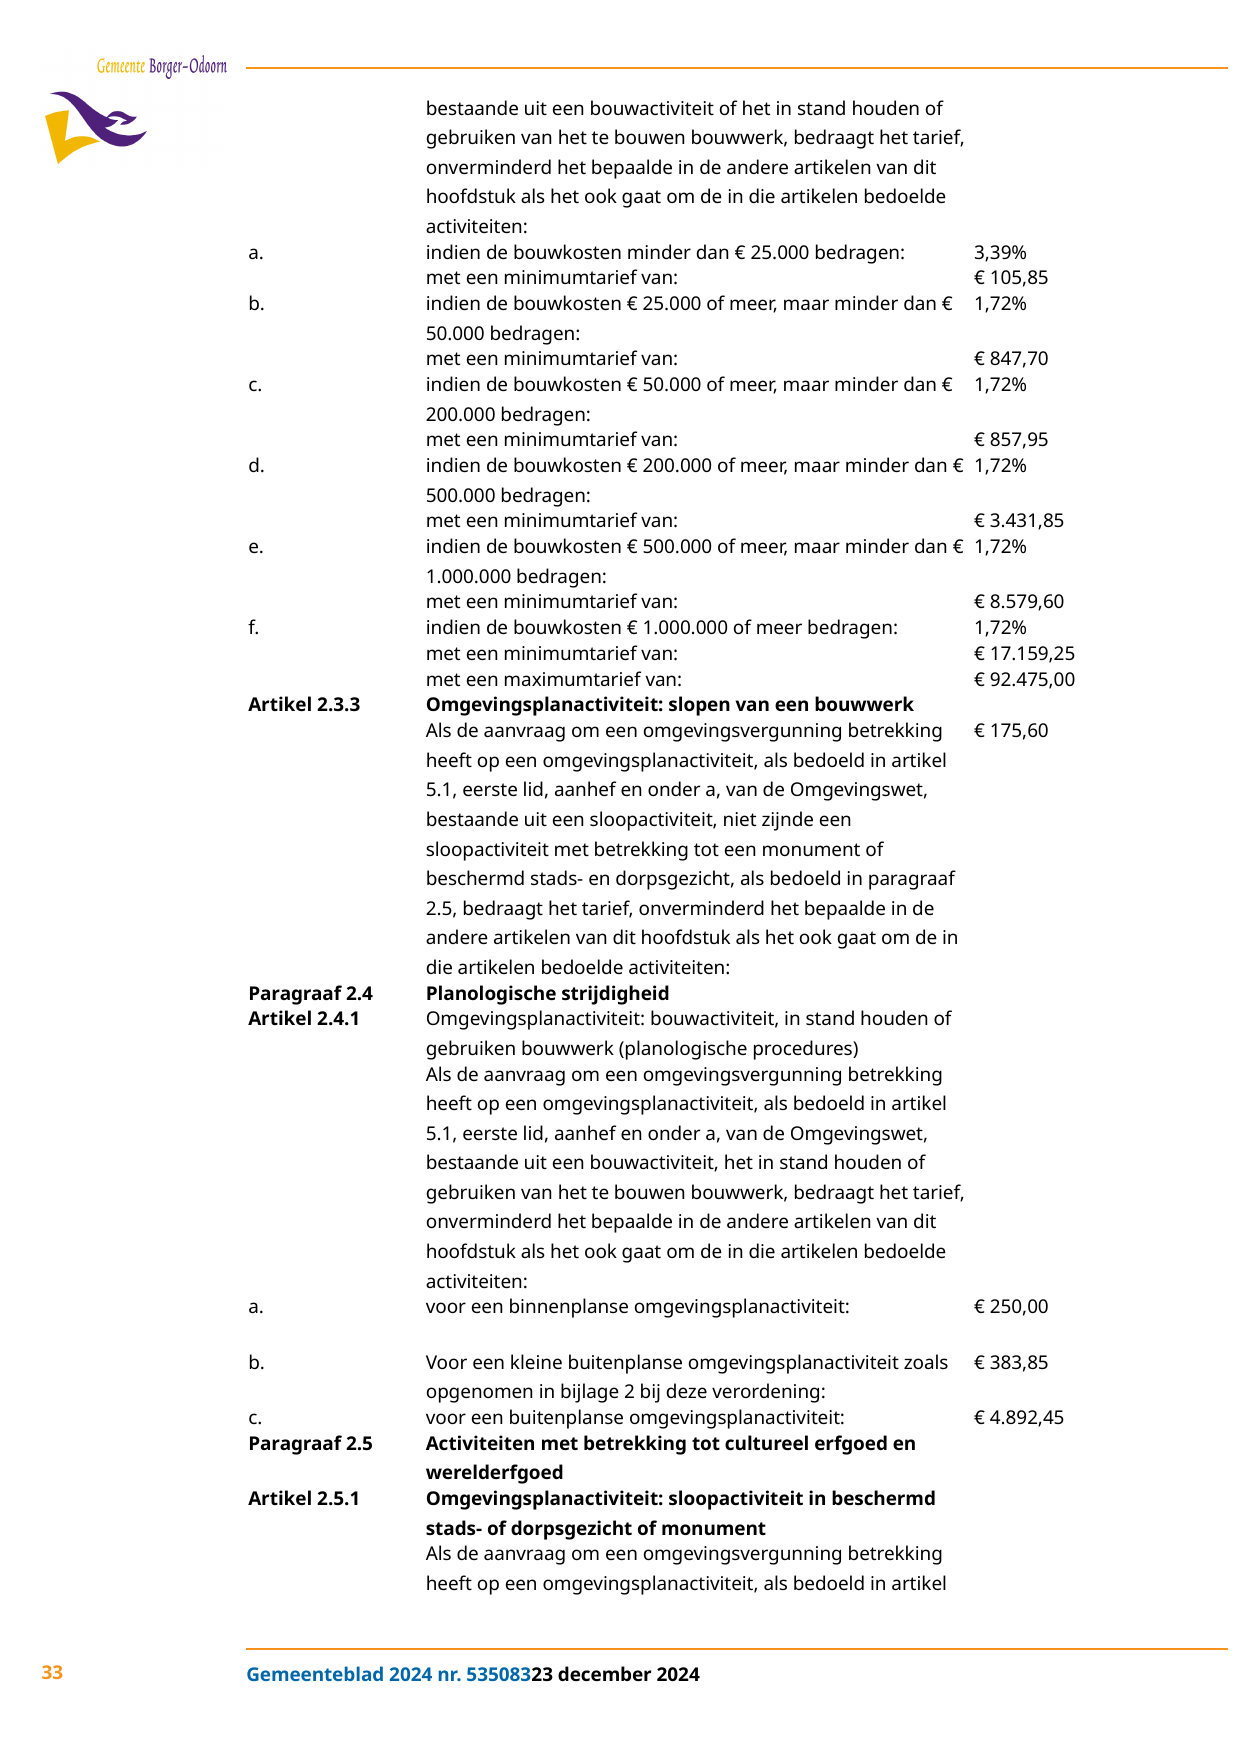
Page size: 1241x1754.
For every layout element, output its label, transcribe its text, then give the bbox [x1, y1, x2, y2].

table_cell Voor een kleine buitenplanse omgevingsplanactiviteit zoals opgenomen in bijlage 2 bij deze verordening: [426, 1349, 974, 1404]
table_cell met een minimumtarief van: [426, 427, 974, 452]
table_cell [974, 1061, 1152, 1294]
table_cell € 105,85 [974, 265, 1152, 290]
table_cell Artikel 2.5.1 [248, 1485, 426, 1541]
table_cell 1,72% [974, 290, 1152, 346]
table_cell [248, 1061, 426, 1294]
table_cell indien de bouwkosten € 500.000 of meer, maar minder dan € 1.000.000 bedragen: [426, 534, 974, 589]
table_cell Omgevingsplanactiviteit: slopen van een bouwwerk [426, 692, 974, 717]
table_cell c. [248, 371, 426, 427]
table_cell [248, 718, 426, 980]
table_cell met een minimumtarief van: [426, 589, 974, 614]
table_cell indien de bouwkosten € 50.000 of meer, maar minder dan € 200.000 bedragen: [426, 371, 974, 427]
table_cell b. [248, 290, 426, 346]
table_cell Als de aanvraag om een omgevingsvergunning betrekking heeft op een omgevingsplanactiviteit, als bedoeld in artikel 5.1, eerste lid, aanhef en onder a, van de Omgevingswet, bestaande uit een sloopactiviteit, niet zijnde een sloopactiviteit met betrekking tot een monument of beschermd stads- en dorpsgezicht, als bedoeld in paragraaf 2.5, bedraagt het tarief, onverminderd het bepaalde in de andere artikelen van dit hoofdstuk als het ook gaat om de in die artikelen bedoelde activiteiten: [426, 718, 974, 980]
table_cell [974, 1541, 1152, 1596]
table_cell Planologische strijdigheid [426, 980, 974, 1006]
table_cell Activiteiten met betrekking tot cultureel erfgoed en werelderfgoed [426, 1430, 974, 1485]
table_cell Paragraaf 2.4 [248, 980, 426, 1006]
table_cell [248, 640, 426, 666]
table_cell € 175,60 [974, 718, 1152, 980]
table_cell b. [248, 1349, 426, 1404]
table_cell Omgevingsplanactiviteit: bouwactiviteit, in stand houden of gebruiken bouwwerk (planologische procedures) [426, 1006, 974, 1061]
picture [41, 47, 231, 172]
table_cell e. [248, 534, 426, 589]
table_cell € 92.475,00 [974, 666, 1152, 692]
table_cell met een maximumtarief van: [426, 666, 974, 692]
table_cell met een minimumtarief van: [426, 346, 974, 371]
table_cell f. [248, 615, 426, 640]
table_cell 1,72% [974, 453, 1152, 508]
table_cell [974, 95, 1152, 239]
table_cell met een minimumtarief van: [426, 508, 974, 533]
table_cell bestaande uit een bouwactiviteit of het in stand houden of gebruiken van het te bouwen bouwwerk, bedraagt het tarief, onverminderd het bepaalde in de andere artikelen van dit hoofdstuk als het ook gaat om de in die artikelen bedoelde activiteiten: [426, 95, 974, 239]
table_cell [974, 980, 1152, 1006]
table_cell a. [248, 1294, 426, 1349]
table_cell indien de bouwkosten € 25.000 of meer, maar minder dan € 50.000 bedragen: [426, 290, 974, 346]
table_cell 1,72% [974, 371, 1152, 427]
table_cell [248, 589, 426, 614]
table_cell [974, 1006, 1152, 1061]
table_cell met een minimumtarief van: [426, 640, 974, 666]
table_cell d. [248, 453, 426, 508]
table_cell 3,39% [974, 239, 1152, 264]
table_cell Artikel 2.3.3 [248, 692, 426, 717]
table_cell € 3.431,85 [974, 508, 1152, 533]
table_cell met een minimumtarief van: [426, 265, 974, 290]
table_cell [248, 95, 426, 239]
table_cell € 847,70 [974, 346, 1152, 371]
table_cell 1,72% [974, 615, 1152, 640]
table_cell 1,72% [974, 534, 1152, 589]
table_cell € 8.579,60 [974, 589, 1152, 614]
table_cell [248, 1541, 426, 1596]
table_cell [248, 666, 426, 692]
table_cell voor een binnenplanse omgevingsplanactiviteit: [426, 1294, 974, 1349]
table_cell € 383,85 [974, 1349, 1152, 1404]
table_cell a. [248, 239, 426, 264]
table_cell Omgevingsplanactiviteit: sloopactiviteit in beschermd stads- of dorpsgezicht of monument [426, 1485, 974, 1541]
table_cell indien de bouwkosten € 200.000 of meer, maar minder dan € 500.000 bedragen: [426, 453, 974, 508]
table_cell Als de aanvraag om een omgevingsvergunning betrekking heeft op een omgevingsplanactiviteit, als bedoeld in artikel 5.1, eerste lid, aanhef en onder a, van de Omgevingswet, bestaande uit een bouwactiviteit, het in stand houden of gebruiken van het te bouwen bouwwerk, bedraagt het tarief, onverminderd het bepaalde in de andere artikelen van dit hoofdstuk als het ook gaat om de in die artikelen bedoelde activiteiten: [426, 1061, 974, 1294]
table_cell [248, 265, 426, 290]
table_cell [974, 1485, 1152, 1541]
table_cell Als de aanvraag om een omgevingsvergunning betrekking heeft op een omgevingsplanactiviteit, als bedoeld in artikel [426, 1541, 974, 1596]
table_cell [248, 346, 426, 371]
table_cell € 857,95 [974, 427, 1152, 452]
table_cell c. [248, 1404, 426, 1430]
table_cell Artikel 2.4.1 [248, 1006, 426, 1061]
table_cell [248, 508, 426, 533]
table_cell € 17.159,25 [974, 640, 1152, 666]
table_cell [248, 427, 426, 452]
table_cell Paragraaf 2.5 [248, 1430, 426, 1485]
table_cell [974, 692, 1152, 717]
table_cell € 250,00 [974, 1294, 1152, 1349]
table_cell € 4.892,45 [974, 1404, 1152, 1430]
table_cell indien de bouwkosten € 1.000.000 of meer bedragen: [426, 615, 974, 640]
table_cell [974, 1430, 1152, 1485]
table_cell indien de bouwkosten minder dan € 25.000 bedragen: [426, 239, 974, 264]
table_cell voor een buitenplanse omgevingsplanactiviteit: [426, 1404, 974, 1430]
